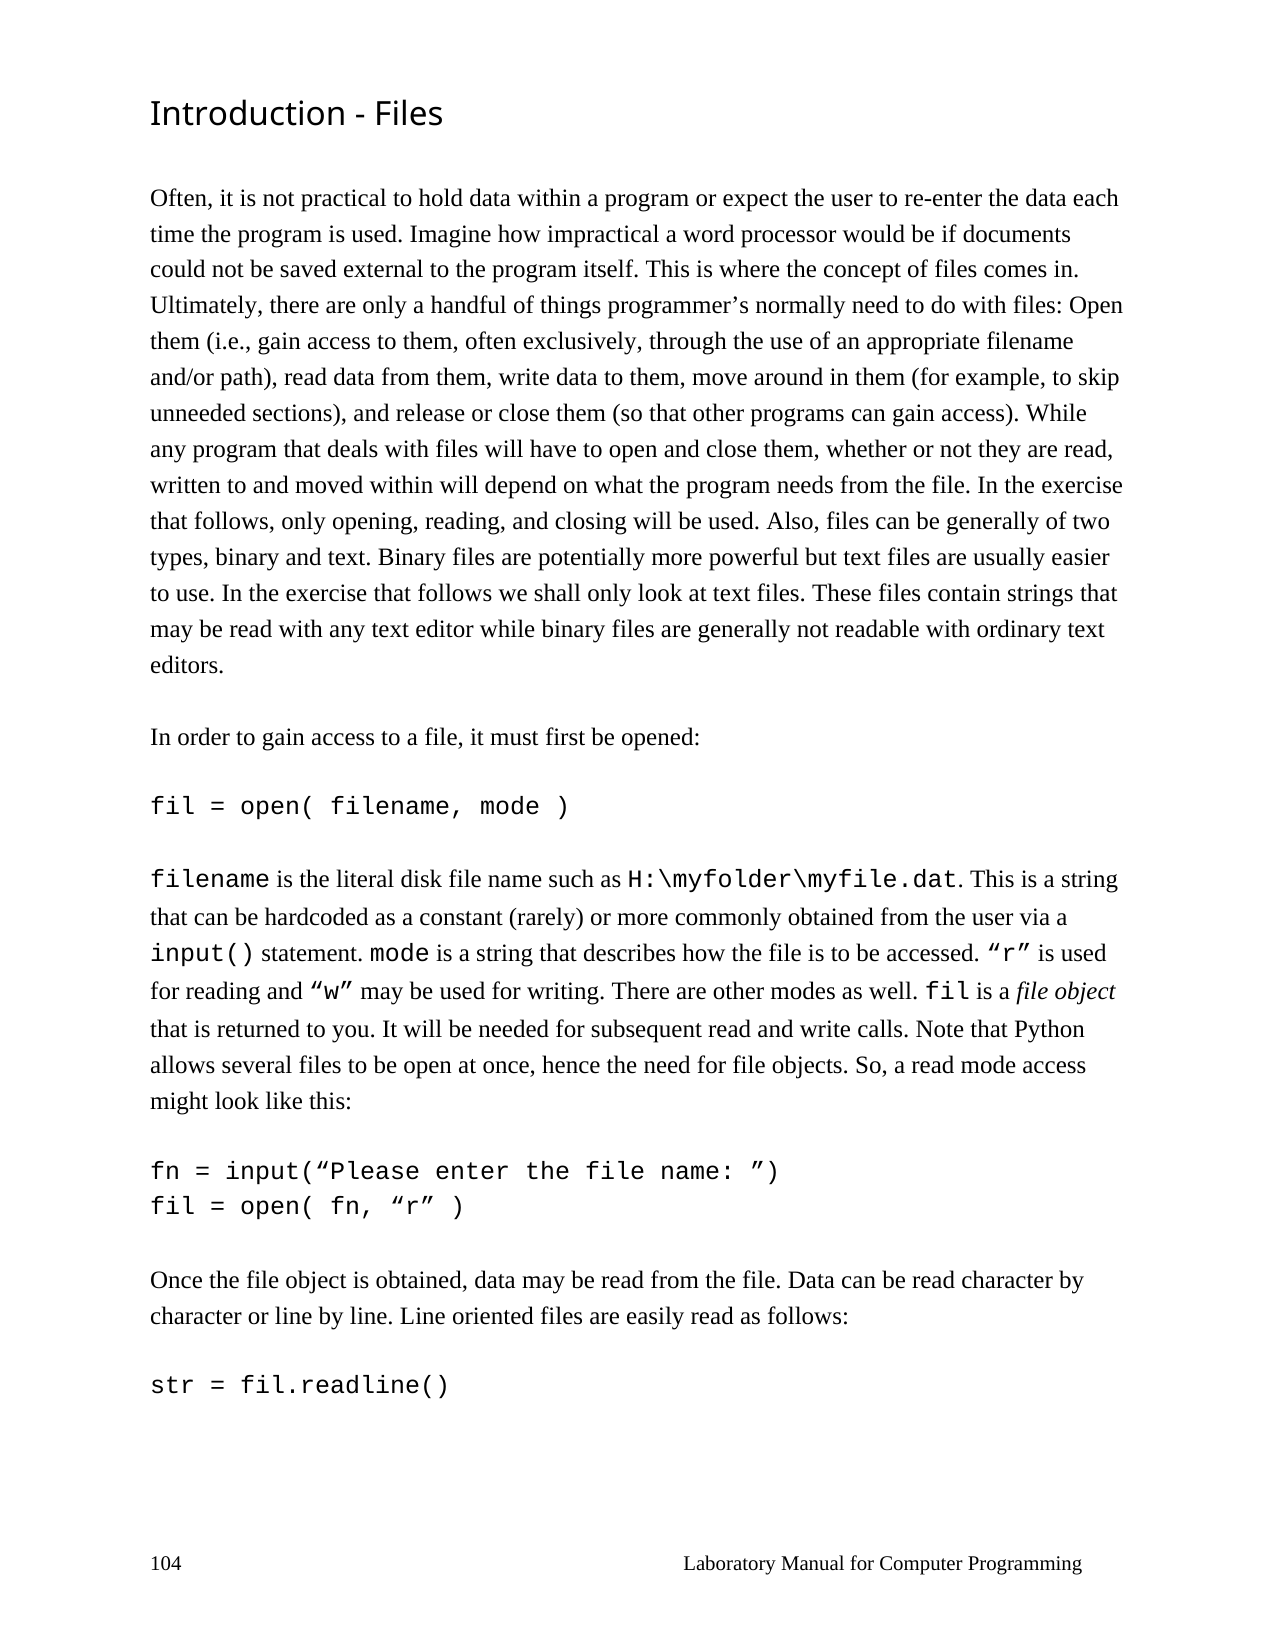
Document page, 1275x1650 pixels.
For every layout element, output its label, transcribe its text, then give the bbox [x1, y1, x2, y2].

text str = fil.readline() [150, 1373, 1125, 1401]
text fil = open( filename, mode ) [150, 794, 1125, 822]
text Often, it is not practical to hold data within a program or expect the user to re-enter the data each time the program is used. Imagine how impractical a word processor would be if documents could not be saved external to the program itself. This is where the concept of files comes in. Ultimately, there are only a handful of things programmer’s normally need to do with files: Open them (i.e., gain access to them, often exclusively, through the use of an appropriate filename and/or path), read data from them, write data to them, move around in them (for example, to skip unneeded sections), and release or close them (so that other programs can gain access). While any program that deals with files will have to open and close them, whether or not they are read, written to and moved within will depend on what the program needs from the file. In the exercise that follows, only opening, reading, and closing will be used. Also, files can be generally of two types, binary and text. Binary files are potentially more powerful but text files are usually easier to use. In the exercise that follows we shall only look at text files. These files contain strings that may be read with any text editor while binary files are generally not readable with ordinary text editors. [150, 183, 1125, 679]
text In order to gain access to a file, it must first be opened: [150, 722, 1125, 751]
text filename is the literal disk file name such as H:\myfolder\myfile.dat. This is a string that can be hardcoded as a constant (rarely) or more commonly obtained from the user via a input() statement. mode is a string that describes how the file is to be accessed. “r” is used for reading and “w” may be used for writing. There are other modes as well. fil is a file object that is returned to you. It will be needed for subsequent read and write calls. Note that Python allows several files to be open at once, hence the need for file objects. So, a read mode access might look like this: [150, 864, 1125, 1115]
text fn = input(“Please enter the file name: ”) [150, 1158, 1125, 1187]
text Once the file object is obtained, data may be read from the file. Data can be read character by character or line by line. Line oriented files are easily read as follows: [150, 1265, 1125, 1330]
subtitle Introduction - Files [150, 90, 1125, 135]
text fil = open( fn, “r” ) [150, 1194, 1125, 1222]
